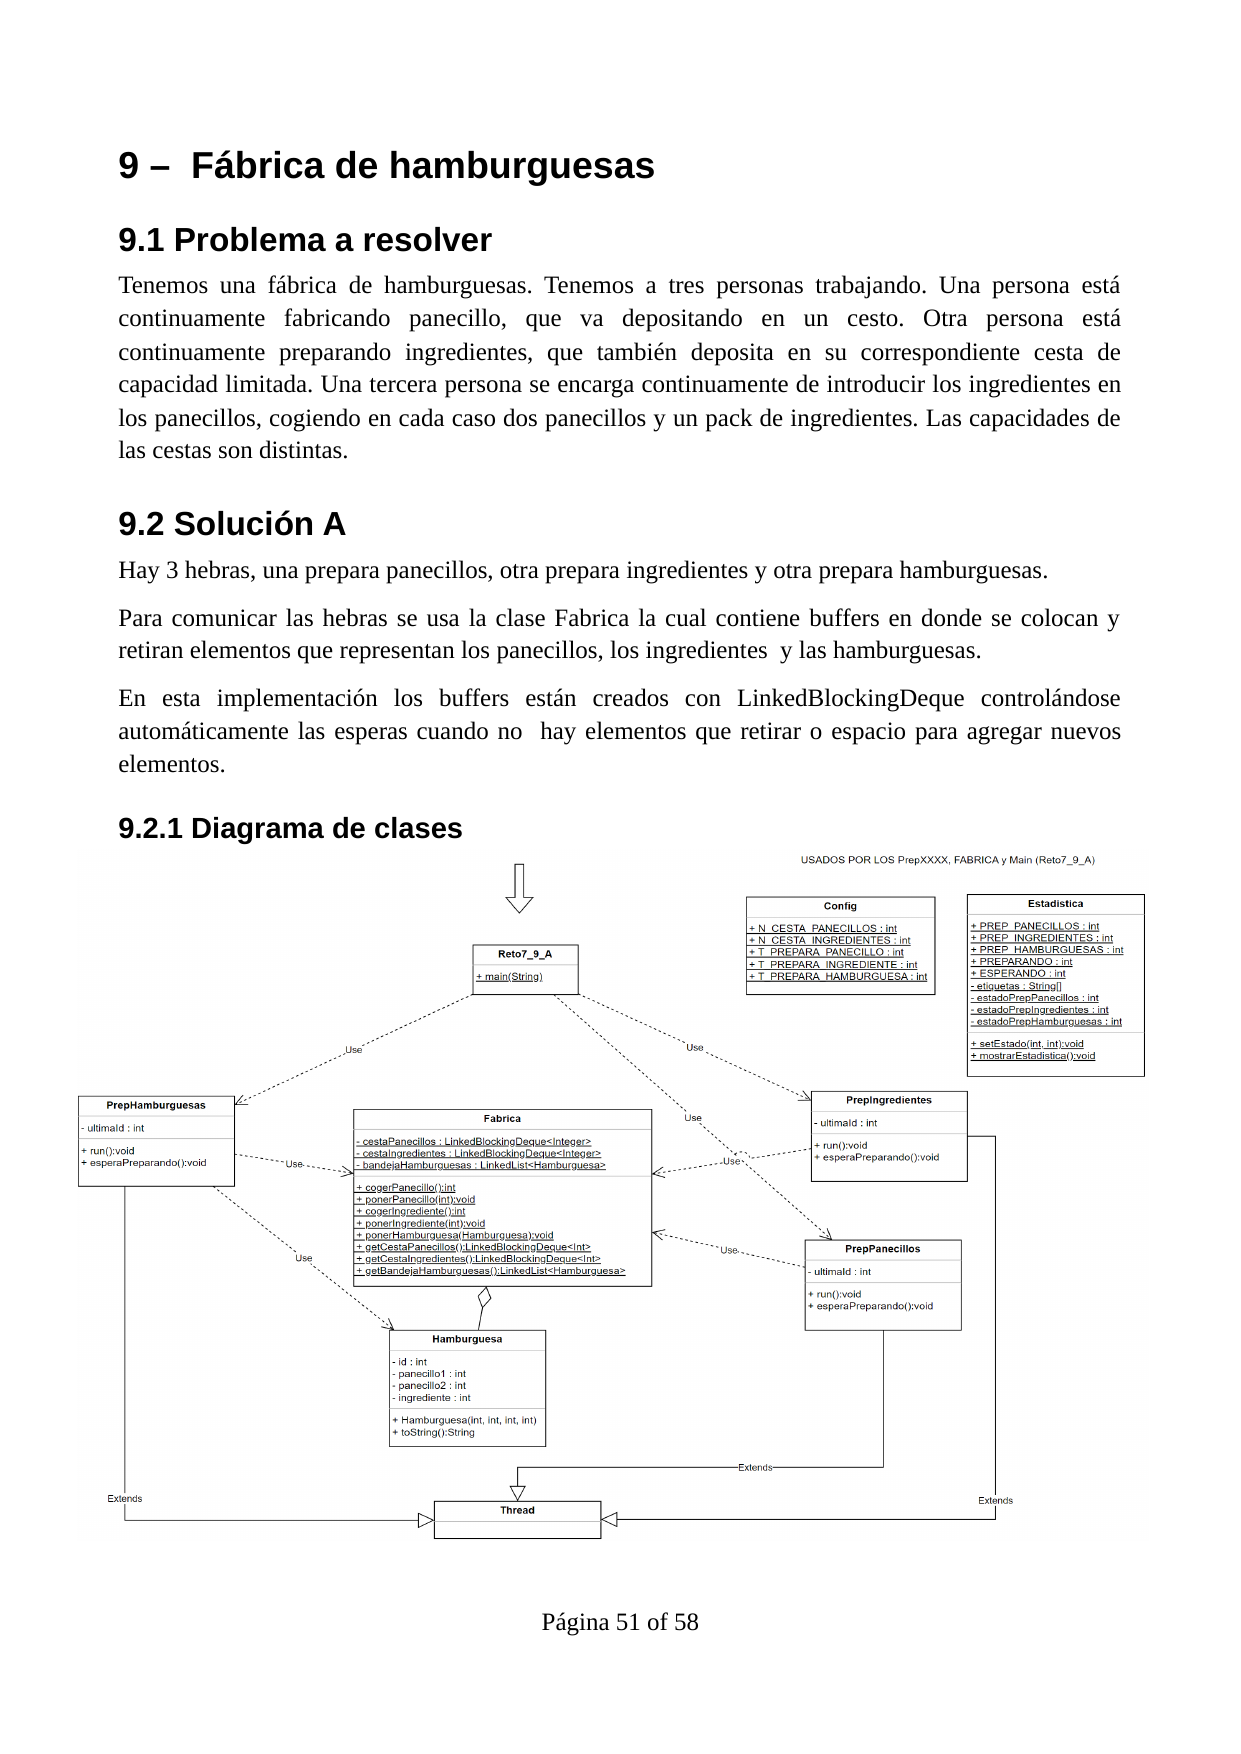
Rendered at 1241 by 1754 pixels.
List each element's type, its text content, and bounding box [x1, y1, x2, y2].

text En esta implementación los buffers están creados con LinkedBlockingDeque controlándose automáticamente las esperas cuando no hay elementos que retirar o espacio para agregar nuevos elementos. [118, 683, 1122, 778]
text Tenemos una fábrica de hamburguesas. Tenemos a tres personas trabajando. Una persona está continuamente fabricando panecillo, que va depositando en un cesto. Otra persona está continuamente preparando ingredientes, que también deposita en su correspondiente cesta de capacidad limitada. Una tercera persona se encarga continuamente de introducir los ingredientes en los panecillos, cogiendo en cada caso dos panecillos y un pack de ingredientes. Las capacidades de las cestas son distintas. [118, 271, 1122, 464]
text Hay 3 hebras, una prepara panecillos, otra prepara ingredientes y otra prepara hamburguesas. [118, 555, 1122, 584]
text Para comunicar las hebras se usa la clase Fabrica la cual contiene buffers en donde se colocan y retiran elementos que representan los panecillos, los ingredientes y las hamburguesas. [118, 603, 1122, 664]
subtitle 9.2.1 Diagrama de clases [118, 811, 1122, 845]
subtitle 9.2 Solución A [118, 504, 1122, 542]
picture [76, 849, 1149, 1541]
subtitle 9.1 Problema a resolver [118, 219, 1122, 258]
subtitle 9 – Fábrica de hamburguesas [118, 143, 1122, 186]
